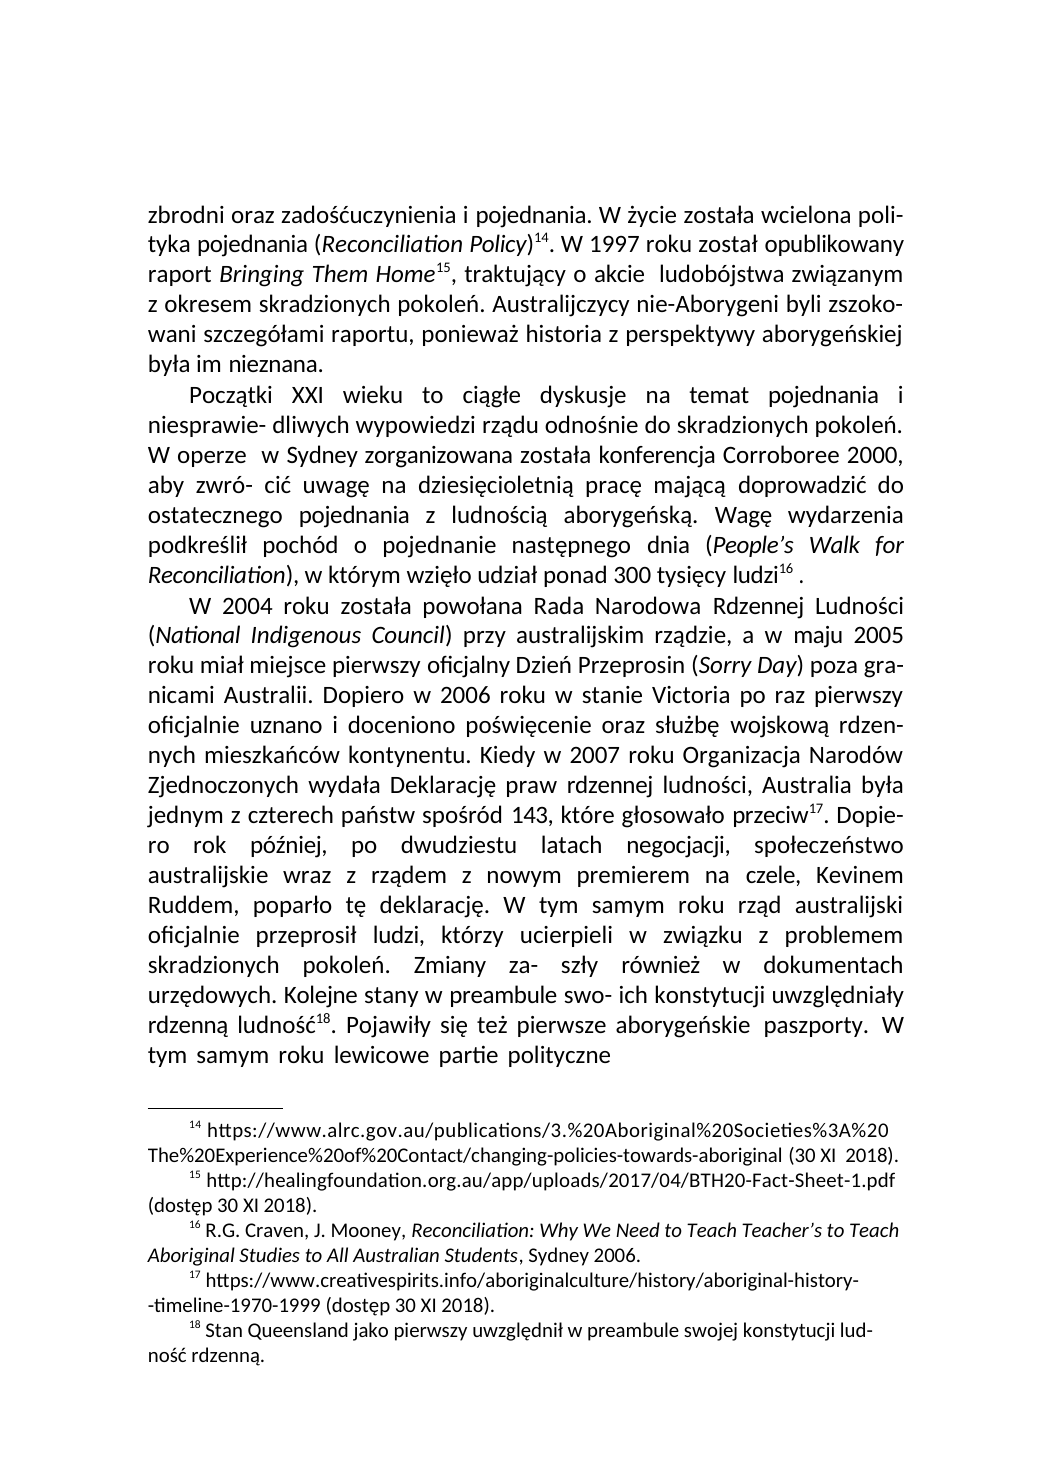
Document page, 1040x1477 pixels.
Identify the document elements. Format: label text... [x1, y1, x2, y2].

text 18 Stan Queensland jako pierwszy uwzględnił w preambule swojej konstytucji lud- ność rdzenną. [148, 1318, 893, 1368]
text 16 R.G. Craven, J. Mooney, Reconciliation: Why We Need to Teach Teacher’s to Teach Aboriginal Studies to All Australian Students, Sydney 2006. [148, 1218, 941, 1267]
text 14 https://www.alrc.gov.au/publications/3.%20Aboriginal%20Societies%3A%20 [189, 1117, 941, 1142]
text Początki XXI wieku to ciągłe dyskusje na temat pojednania i niesprawie- dliwych wypowiedzi rządu odnośnie do skradzionych pokoleń. W operze w Sydney zorganizowana została konferencja Corroboree 2000, aby zwró- cić uwagę na dziesięcioletnią pracę mającą doprowadzić do ostatecznego pojednania z ludnością aborygeńską. Wagę wydarzenia podkreślił pochód o pojednanie następnego dnia (People’s Walk for Reconciliation), w którym wzięło udział ponad 300 tysięcy ludzi16 . [148, 380, 904, 589]
text (dostęp 30 XI 2018). [148, 1192, 941, 1217]
text zbrodni oraz zadośćuczynienia i pojednania. W życie została wcielona poli- tyka pojednania (Reconciliation Policy)14. W 1997 roku został opublikowany raport Bringing Them Home15, traktujący o akcie ludobójstwa związanym z okresem skradzionych pokoleń. Australijczycy nie-Aborygeni byli zszoko- wani szczegółami raportu, ponieważ historia z perspektywy aborygeńskiej była im nieznana. [148, 199, 904, 379]
text 15 http://healingfoundation.org.au/app/uploads/2017/04/BTH20-Fact-Sheet-1.pdf [189, 1167, 941, 1192]
text 17 https://www.creativespirits.info/aboriginalculture/history/aboriginal-history- [189, 1267, 941, 1292]
text The%20Experience%20of%20Contact/changing-policies-towards-aboriginal (30 XI 2018). [148, 1142, 941, 1167]
text -timeline-1970-1999 (dostęp 30 XI 2018). [148, 1292, 941, 1317]
text W 2004 roku została powołana Rada Narodowa Rdzennej Ludności (National Indigenous Council) przy australijskim rządzie, a w maju 2005 roku miał miejsce pierwszy oficjalny Dzień Przeprosin (Sorry Day) poza gra- nicami Australii. Dopiero w 2006 roku w stanie Victoria po raz pierwszy oficjalnie uznano i doceniono poświęcenie oraz służbę wojskową rdzen- nych mieszkańców kontynentu. Kiedy w 2007 roku Organizacja Narodów Zjednoczonych wydała Deklarację praw rdzennej ludności, Australia była jednym z czterech państw spośród 143, które głosowało przeciw17. Dopie- ro rok później, po dwudziestu latach negocjacji, społeczeństwo australijskie wraz z rządem z nowym premierem na czele, Kevinem Ruddem, poparło tę deklarację. W tym samym roku rząd australijski oficjalnie przeprosił ludzi, którzy ucierpieli w związku z problemem skradzionych pokoleń. Zmiany za- szły również w dokumentach urzędowych. Kolejne stany w preambule swo- ich konstytucji uwzględniały rdzenną ludność18. Pojawiły się też pierwsze aborygeńskie paszporty. W tym samym roku lewicowe partie polityczne [148, 590, 904, 1070]
